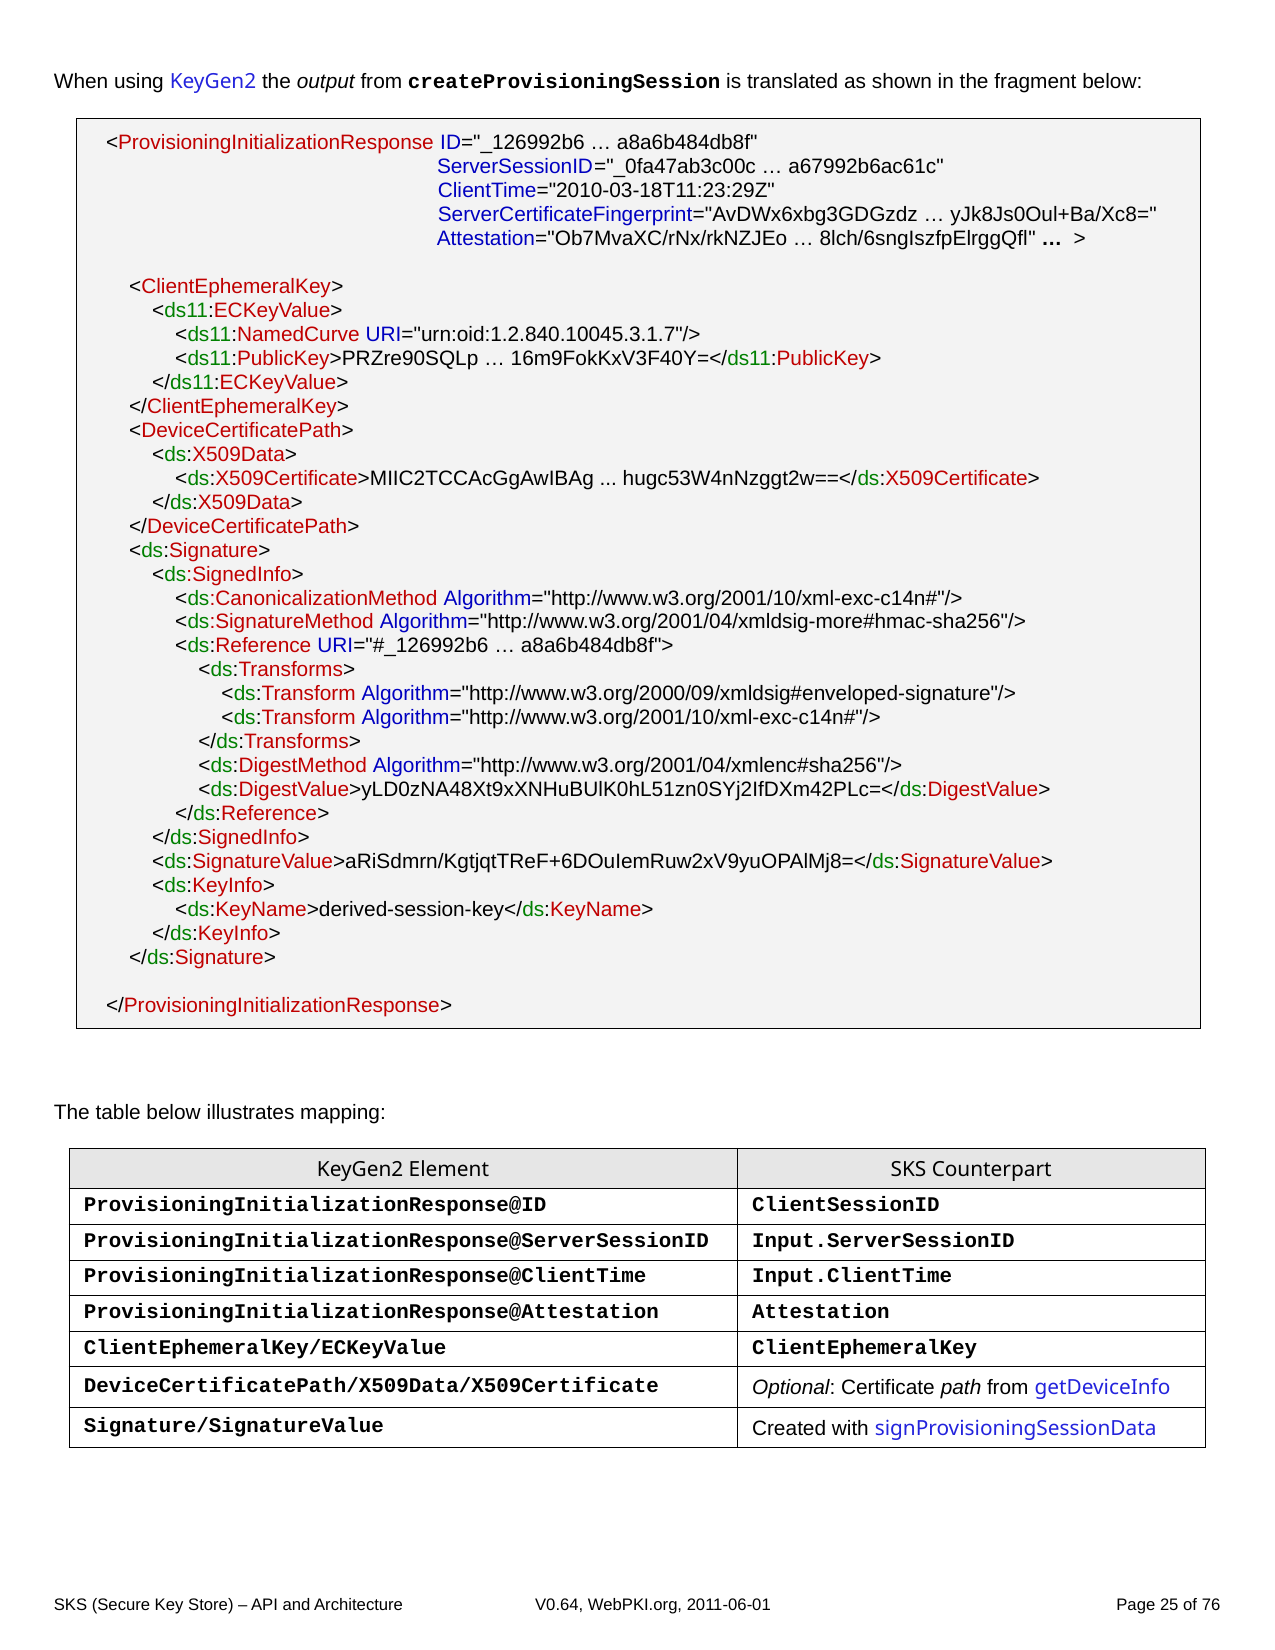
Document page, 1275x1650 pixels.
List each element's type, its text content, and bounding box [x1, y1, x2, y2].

table_cell Input.ClientTime [738, 1261, 1205, 1295]
table_header KeyGen2 Element [70, 1149, 737, 1188]
table_cell ProvisioningInitializationResponse@ClientTime [70, 1261, 737, 1295]
table_cell DeviceCertificatePath/X509Data/X509Certificate [70, 1367, 737, 1407]
table_header <ProvisioningInitializationResponse ID="_126992b6 … a8a6b484db8f" ServerSessionID="_0fa47ab3c00c … a67992b6ac61c" ClientTime="2010-03-18T11:23:29Z" ServerCertificateFingerprint="AvDWx6xbg3GDGzdz … yJk8Js0Oul+Ba/Xc8=" Attestation="Ob7MvaXC/rNx/rkNZJEo … 8lch/6sngIszfpElrggQfl" … > <ClientEphemeralKey> <ds11:ECKeyValue> <ds11:NamedCurve URI="urn:oid:1.2.840.10045.3.1.7"/> <ds11:PublicKey>PRZre90SQLp … 16m9FokKxV3F40Y=</ds11:PublicKey> </ds11:ECKeyValue> </ClientEphemeralKey> <DeviceCertificatePath> <ds:X509Data> <ds:X509Certificate>MIIC2TCCAcGgAwIBAg ... hugc53W4nNzggt2w==</ds:X509Certificate> </ds:X509Data> </DeviceCertificatePath> <ds:Signature> <ds:SignedInfo> <ds:CanonicalizationMethod Algorithm="http://www.w3.org/2001/10/xml-exc-c14n#"/> <ds:SignatureMethod Algorithm="http://www.w3.org/2001/04/xmldsig-more#hmac-sha256"/> <ds:Reference URI="#_126992b6 … a8a6b484db8f"> <ds:Transforms> <ds:Transform Algorithm="http://www.w3.org/2000/09/xmldsig#enveloped-signature"/> <ds:Transform Algorithm="http://www.w3.org/2001/10/xml-exc-c14n#"/> </ds:Transforms> <ds:DigestMethod Algorithm="http://www.w3.org/2001/04/xmlenc#sha256"/> <ds:DigestValue>yLD0zNA48Xt9xXNHuBUlK0hL51zn0SYj2IfDXm42PLc=</ds:DigestValue> </ds:Reference> </ds:SignedInfo> <ds:SignatureValue>aRiSdmrn/KgtjqtTReF+6DOuIemRuw2xV9yuOPAlMj8=</ds:SignatureValue> <ds:KeyInfo> <ds:KeyName>derived-session-key</ds:KeyName> </ds:KeyInfo> </ds:Signature> </ProvisioningInitializationResponse> [77, 119, 1200, 1028]
table_cell ProvisioningInitializationResponse@Attestation [70, 1296, 737, 1331]
table_cell ClientEphemeralKey/ECKeyValue [70, 1332, 737, 1366]
table_cell Attestation [738, 1296, 1205, 1331]
table_cell ProvisioningInitializationResponse@ServerSessionID [70, 1225, 737, 1259]
text When using KeyGen2 the output from createProvisioningSession is translated as shown in the fragment below: [54, 66, 1221, 118]
table_cell ClientEphemeralKey [738, 1332, 1205, 1366]
table_cell ProvisioningInitializationResponse@ID [70, 1189, 737, 1224]
text The table below illustrates mapping: [54, 1100, 1221, 1148]
table_cell ClientSessionID [738, 1189, 1205, 1224]
table_cell Created with signProvisioningSessionData [738, 1408, 1205, 1447]
table_cell Optional: Certificate path from getDeviceInfo [738, 1367, 1205, 1407]
table_cell Signature/SignatureValue [70, 1408, 737, 1447]
table_header SKS Counterpart [738, 1149, 1205, 1188]
table_cell Input.ServerSessionID [738, 1225, 1205, 1259]
